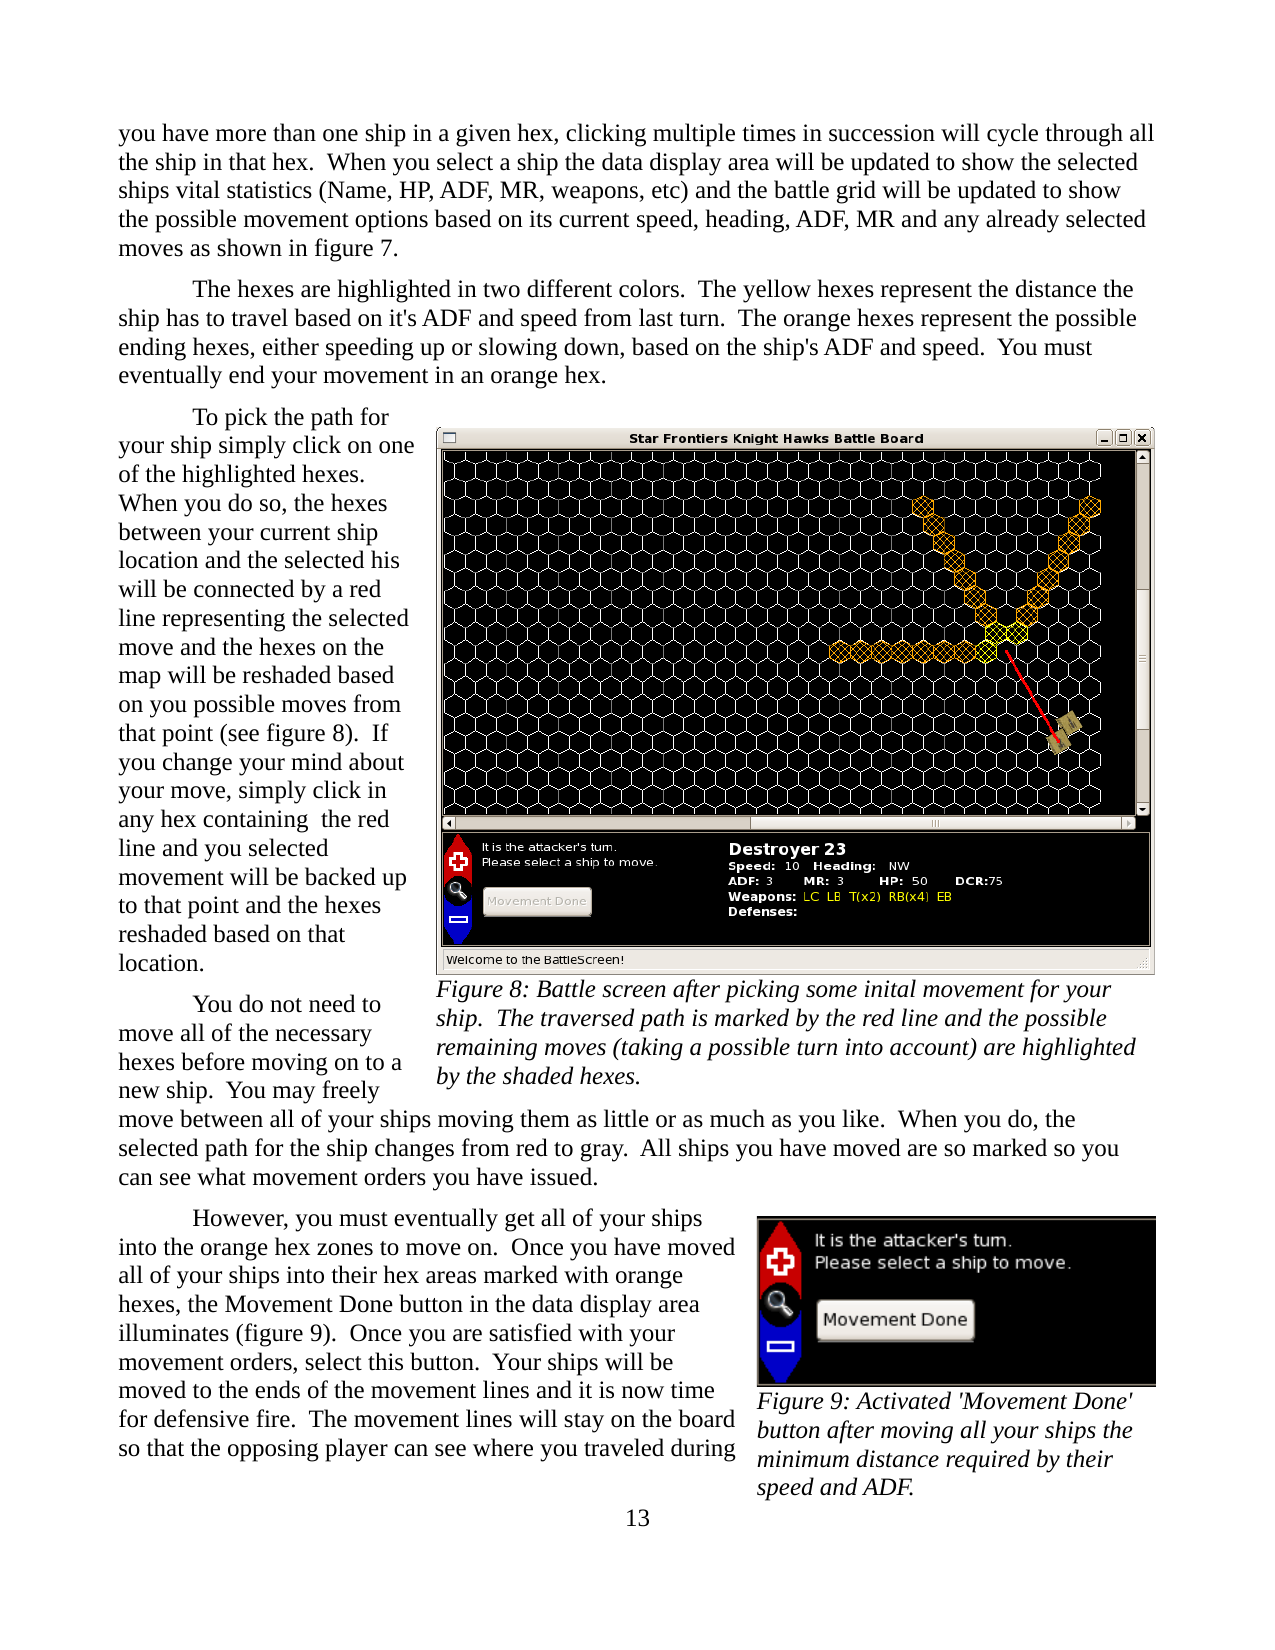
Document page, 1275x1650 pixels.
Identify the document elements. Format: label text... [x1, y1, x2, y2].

text you have more than one ship in a given hex, clicking multiple times in succession will cycle through all the ship in that hex. When you select a ship the data display area will be updated to show the selected ships vital statistics (Name, HP, ADF, MR, weapons, etc) and the battle grid will be updated to show the possible movement options based on its current speed, heading, ADF, MR and any already selected moves as shown in figure 7. [118, 118, 1157, 262]
text Figure 8: Battle screen after picking some inital movement for your ship. The traversed path is marked by the red line and the possible remaining moves (taking a possible turn into account) are highlighted by the shaded hexes. [436, 975, 1154, 1089]
picture [436, 427, 1155, 975]
picture [756, 1216, 1156, 1387]
text Figure 9: Activated 'Movement Done' button after moving all your ships the minimum distance required by their speed and ADF. [757, 1387, 1156, 1501]
text The hexes are highlighted in two different colors. The yellow hexes represent the distance the ship has to travel based on it's ADF and speed from last turn. The orange hexes represent the possible ending hexes, either speeding up or slowing down, based on the ship's ADF and speed. You must eventually end your movement in an orange hex. [118, 274, 1157, 389]
text However, you must eventually get all of your ships into the orange hex zones to move on. Once you have moved all of your ships into their hex areas marked with orange hexes, the Movement Done button in the data display area illuminates (figure 9). Once you are satisfied with your movement orders, select this button. Your ships will be moved to the ends of the movement lines and it is now time for defensive fire. The movement lines will stay on the board so that the opposing player can see where you traveled during [118, 1203, 1157, 1462]
text You do not need to move all of the necessary hexes before moving on to a new ship. You may freely move between all of your ships moving them as little or as much as you like. When you do, the selected path for the ship changes from red to gray. All ships you have moved are so marked so you can see what movement orders you have issued. [118, 989, 1157, 1191]
text To pick the path for your ship simply click on one of the highlighted hexes. When you do so, the hexes between your current ship location and the selected his will be connected by a red line representing the selected move and the hexes on the map will be reshaded based on you possible moves from that point (see figure 8). If you change your mind about your move, simply click in any hex containing the red line and you selected movement will be backed up to that point and the hexes reshaded based on that location. [118, 402, 1157, 977]
